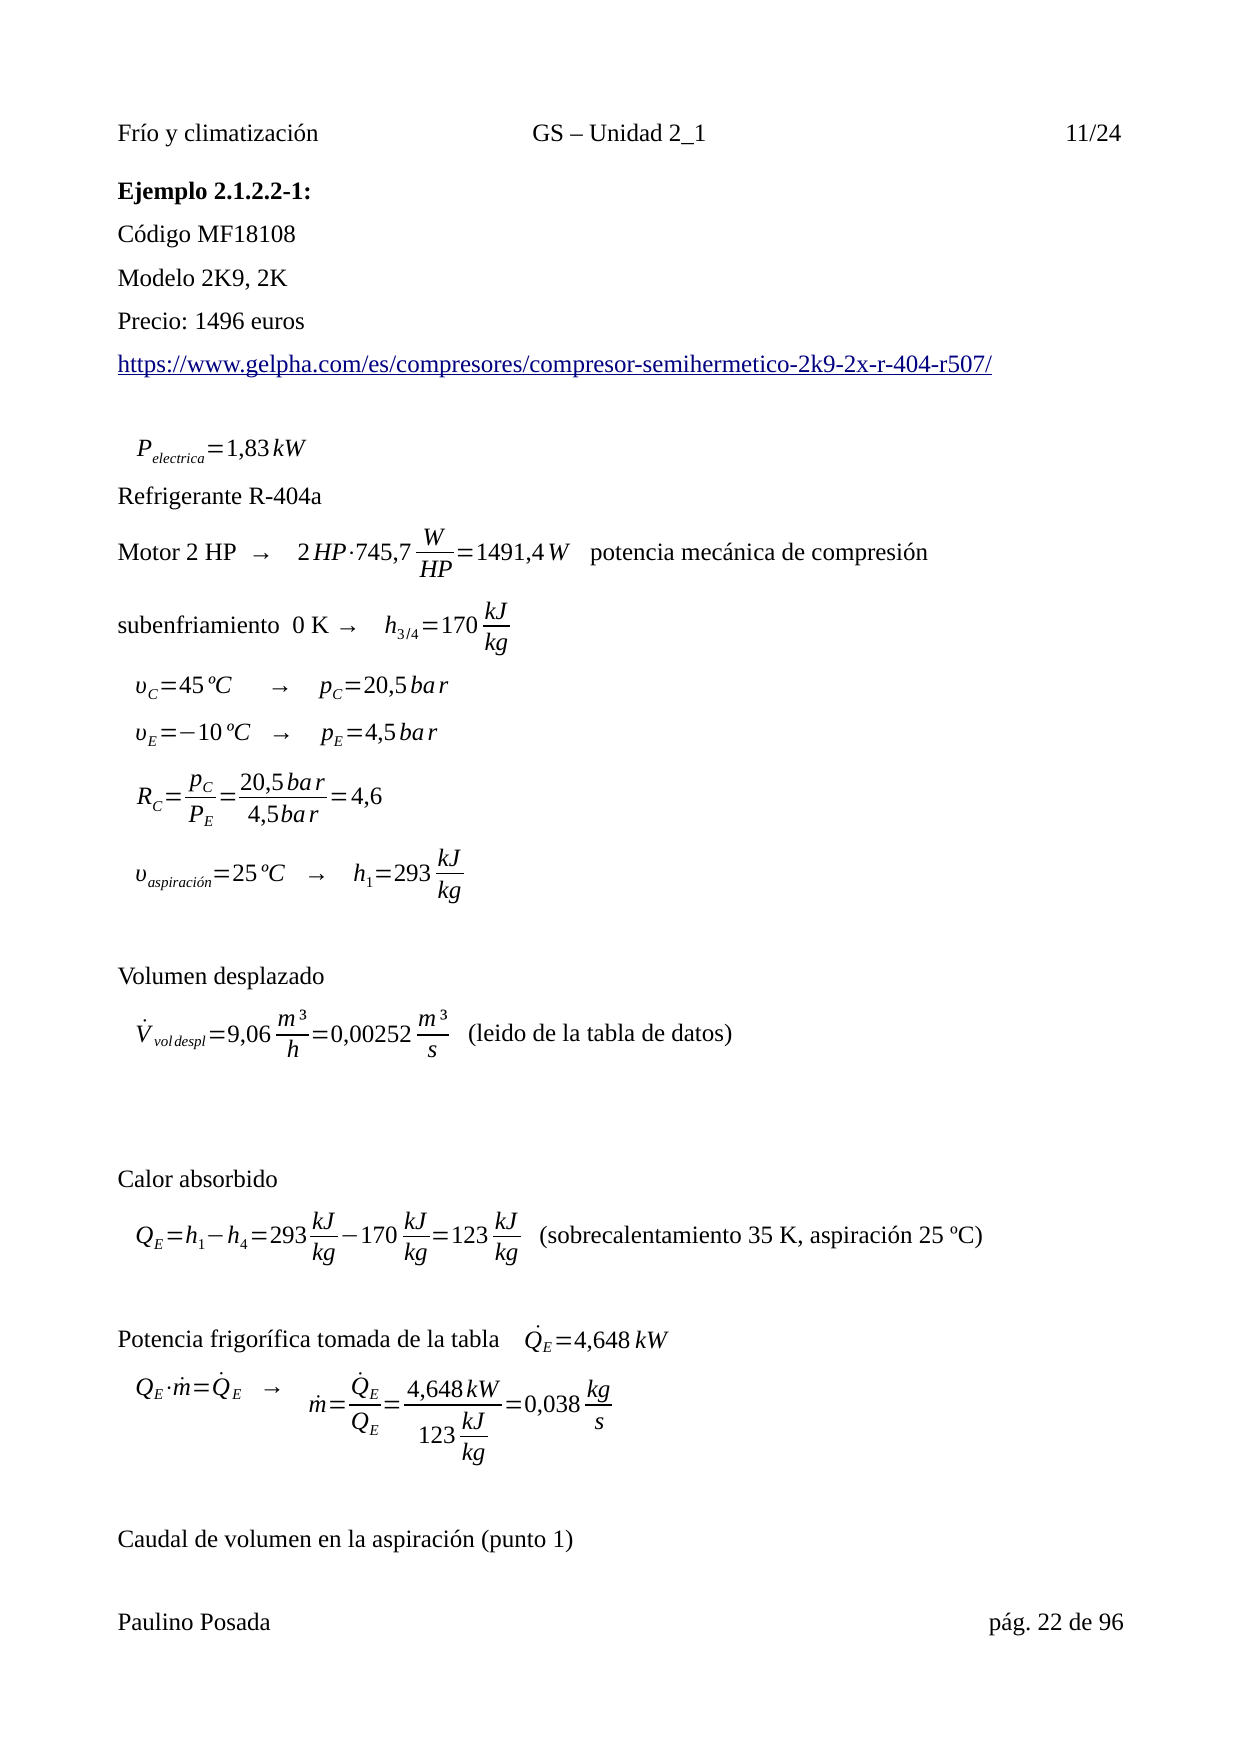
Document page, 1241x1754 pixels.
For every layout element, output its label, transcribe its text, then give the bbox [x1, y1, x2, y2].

text (leido de la tabla de datos) [117, 1004, 1123, 1064]
text → [117, 717, 1123, 750]
text Potencia frigorífica tomada de la tabla [117, 1324, 1123, 1356]
text subenfriamiento 0 K → [117, 597, 1123, 656]
text → [117, 845, 1123, 904]
text → [117, 1371, 1123, 1466]
text Caudal de volumen en la aspiración (punto 1) [117, 1524, 1123, 1552]
text Refrigerante R-404a [117, 481, 1123, 509]
text https://www.gelpha.com/es/compresores/compresor-semihermetico-2k9-2x-r-404-r507/ [117, 349, 1123, 378]
text (sobrecalentamiento 35 K, aspiración 25 ºC) [117, 1207, 1123, 1266]
text Modelo 2K9, 2K [117, 263, 1123, 291]
text → [117, 671, 1123, 703]
text Motor 2 HP → potencia mecánica de compresión [117, 524, 1123, 583]
text Volumen desplazado [117, 961, 1123, 990]
text Ejemplo 2.1.2.2-1: [117, 176, 1123, 205]
text Código MF18108 [117, 219, 1123, 248]
text Precio: 1496 euros [117, 306, 1123, 334]
text Calor absorbido [117, 1164, 1123, 1193]
